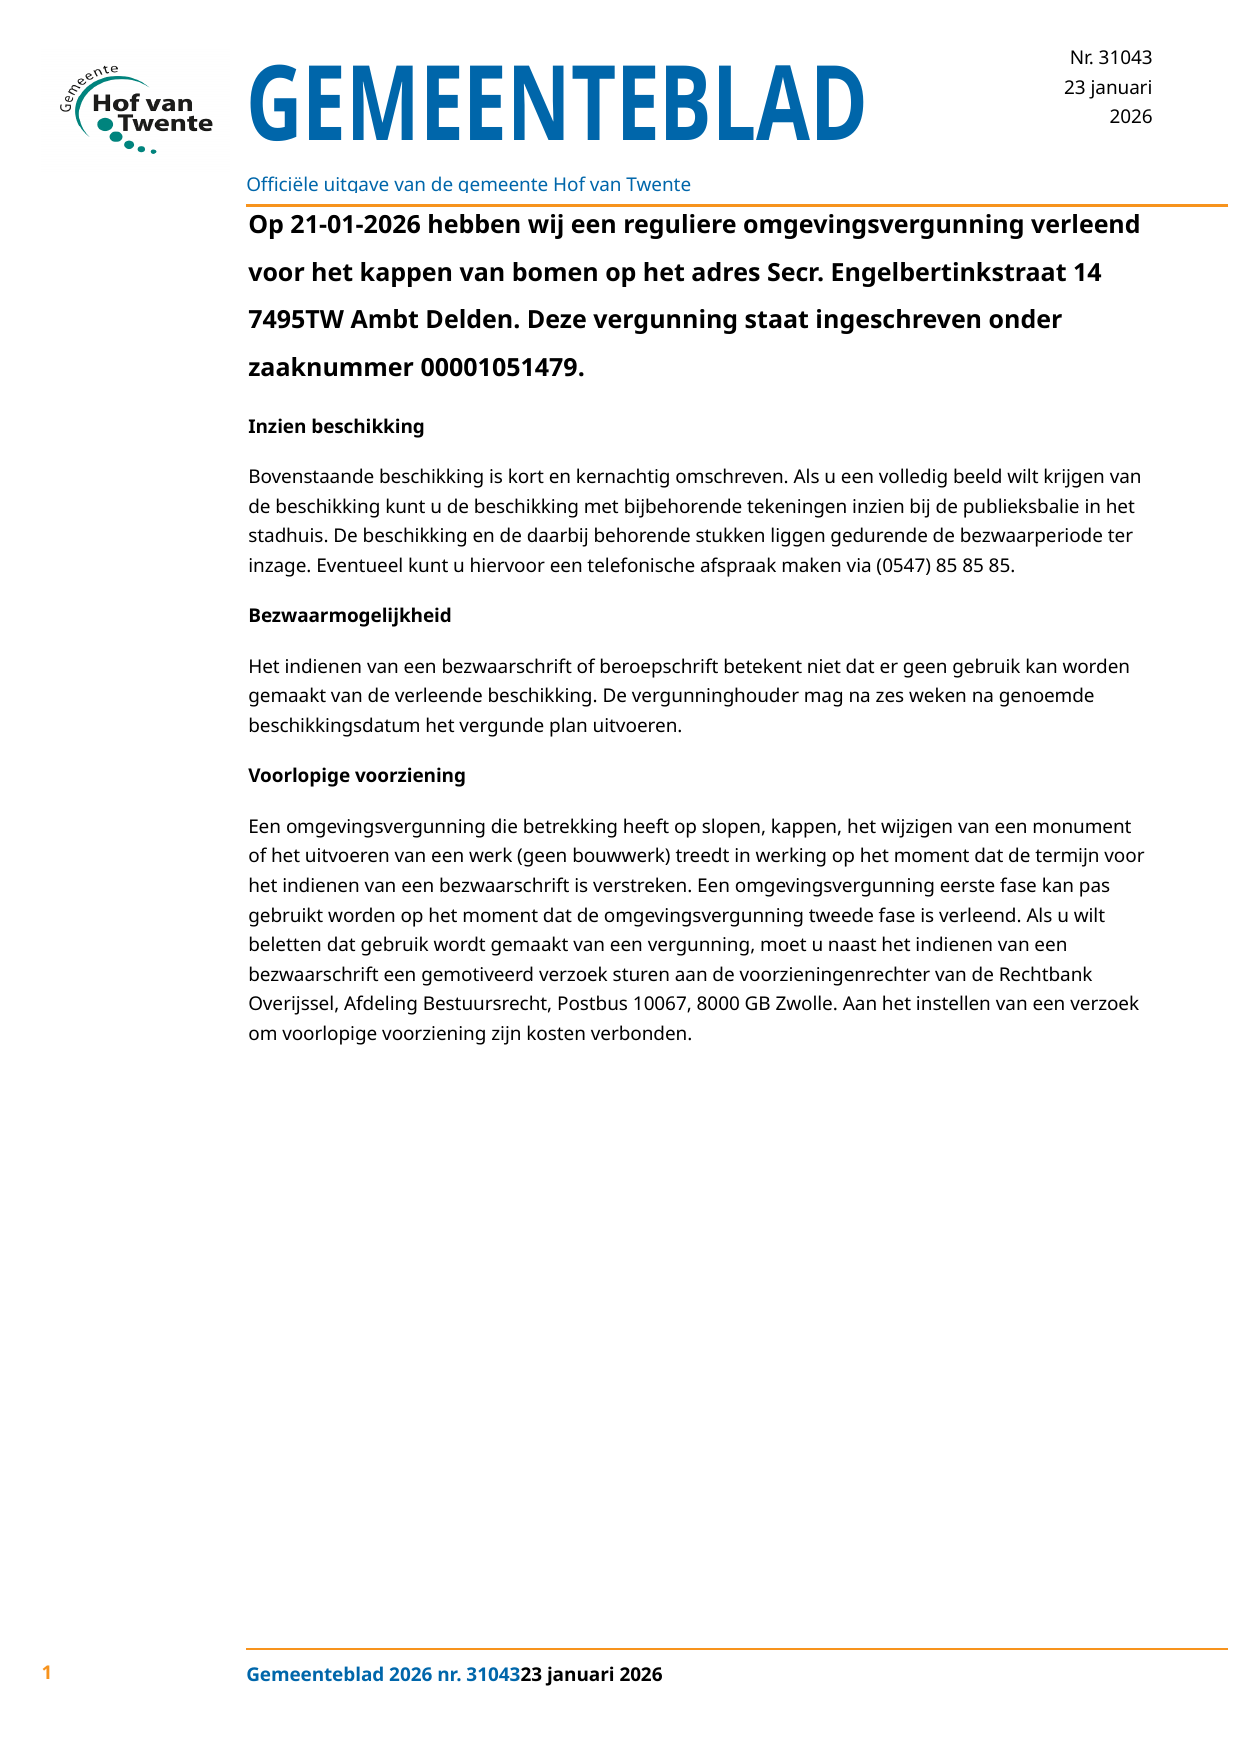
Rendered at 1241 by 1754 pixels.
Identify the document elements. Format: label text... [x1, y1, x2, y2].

text Voorlopige voorziening [248, 763, 1152, 788]
text Een omgevingsvergunning die betrekking heeft op slopen, kappen, het wijzigen van een monument of het uitvoeren van een werk (geen bouwwerk) treedt in werking op het moment dat de termijn voor het indienen van een bezwaarschrift is verstreken. Een omgevingsvergunning eerste fase kan pas gebruikt worden op het moment dat de omgevingsvergunning tweede fase is verleend. Als u wilt beletten dat gebruik wordt gemaakt van een vergunning, moet u naast het indienen van een bezwaarschrift een gemotiveerd verzoek sturen aan de voorzieningenrechter van de Rechtbank Overijssel, Afdeling Bestuursrecht, Postbus 10067, 8000 GB Zwolle. Aan het instellen van een verzoek om voorlopige voorziening zijn kosten verbonden. [248, 813, 1152, 1046]
text Op 21-01-2026 hebben wij een reguliere omgevingsvergunning verleend voor het kappen van bomen op het adres Secr. Engelbertinkstraat 14 7495TW Ambt Delden. Deze vergunning staat ingeschreven onder zaaknummer 00001051479. [248, 207, 1152, 384]
text Bovenstaande beschikking is kort en kernachtig omschreven. Als u een volledig beeld wilt krijgen van de beschikking kunt u de beschikking met bijbehorende tekeningen inzien bij de publieksbalie in het stadhuis. De beschikking en de daarbij behorende stukken liggen gedurende de bezwaarperiode ter inzage. Eventueel kunt u hiervoor een telefonische afspraak maken via (0547) 85 85 85. [248, 463, 1152, 578]
text Bezwaarmogelijkheid [248, 603, 1152, 628]
text Inzien beschikking [248, 413, 1152, 439]
picture [41, 47, 231, 172]
text Het indienen van een bezwaarschrift of beroepschrift betekent niet dat er geen gebruik kan worden gemaakt van de verleende beschikking. De vergunninghouder mag na zes weken na genoemde beschikkingsdatum het vergunde plan uitvoeren. [248, 653, 1152, 738]
